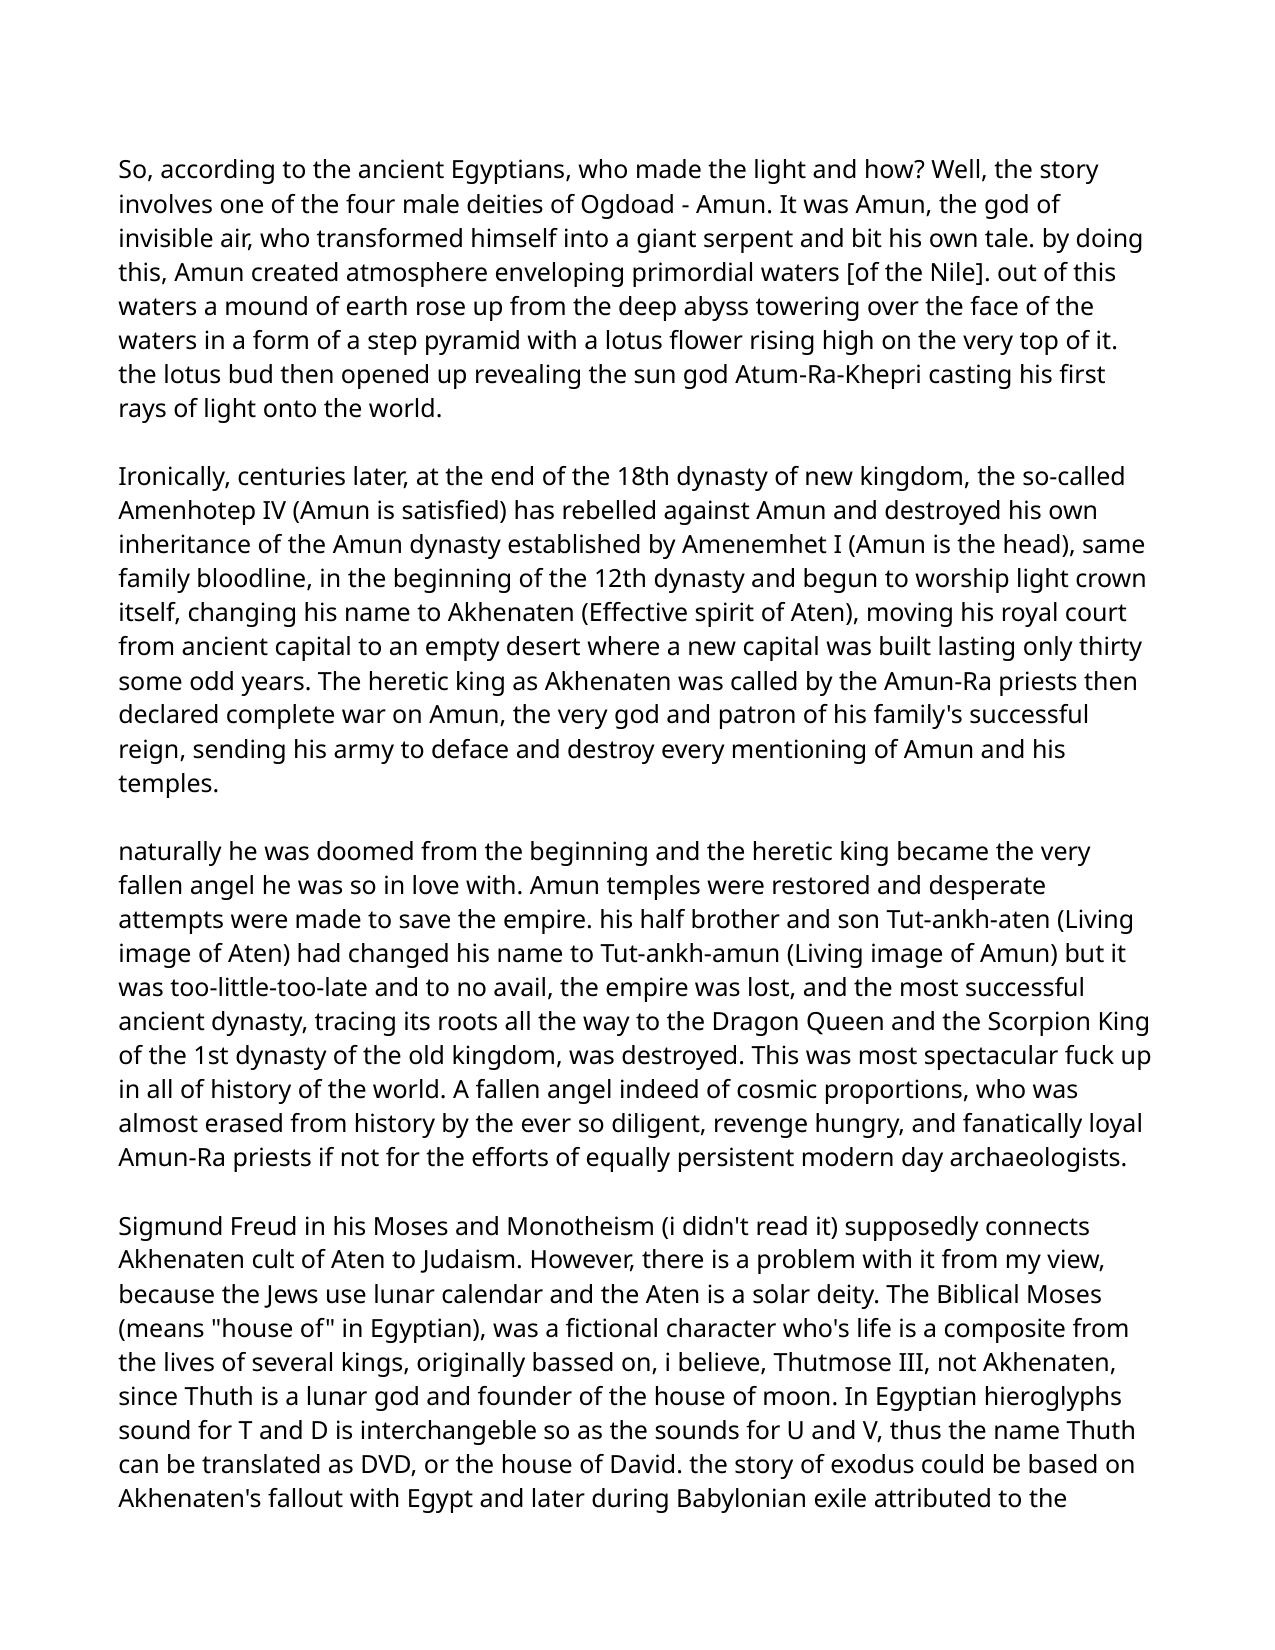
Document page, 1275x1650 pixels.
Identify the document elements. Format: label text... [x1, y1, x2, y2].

text So, according to the ancient Egyptians, who made the light and how? Well, the story involves one of the four male deities of Ogdoad - Amun. It was Amun, the god of invisible air, who transformed himself into a giant serpent and bit his own tale. by doing this, Amun created atmosphere enveloping primordial waters [of the Nile]. out of this waters a mound of earth rose up from the deep abyss towering over the face of the waters in a form of a step pyramid with a lotus flower rising high on the very top of it. the lotus bud then opened up revealing the sun god Atum-Ra-Khepri casting his first rays of light onto the world. Ironically, centuries later, at the end of the 18th dynasty of new kingdom, the so-called Amenhotep IV (Amun is satisfied) has rebelled against Amun and destroyed his own inheritance of the Amun dynasty established by Amenemhet I (Amun is the head), same family bloodline, in the beginning of the 12th dynasty and begun to worship light crown itself, changing his name to Akhenaten (Effective spirit of Aten), moving his royal court from ancient capital to an empty desert where a new capital was built lasting only thirty some odd years. The heretic king as Akhenaten was called by the Amun-Ra priests then declared complete war on Amun, the very god and patron of his family's successful reign, sending his army to deface and destroy every mentioning of Amun and his temples. naturally he was doomed from the beginning and the heretic king became the very fallen angel he was so in love with. Amun temples were restored and desperate attempts were made to save the empire. his half brother and son Tut-ankh-aten (Living image of Aten) had changed his name to Tut-ankh-amun (Living image of Amun) but it was too-little-too-late and to no avail, the empire was lost, and the most successful ancient dynasty, tracing its roots all the way to the Dragon Queen and the Scorpion King of the 1st dynasty of the old kingdom, was destroyed. This was most spectacular fuck up in all of history of the world. A fallen angel indeed of cosmic proportions, who was almost erased from history by the ever so diligent, revenge hungry, and fanatically loyal Amun-Ra priests if not for the efforts of equally persistent modern day archaeologists. Sigmund Freud in his Moses and Monotheism (i didn't read it) supposedly connects Akhenaten cult of Aten to Judaism. However, there is a problem with it from my view, because the Jews use lunar calendar and the Aten is a solar deity. The Biblical Moses (means "house of" in Egyptian), was a fictional character who's life is a composite from the lives of several kings, originally bassed on, i believe, Thutmose III, not Akhenaten, since Thuth is a lunar god and founder of the house of moon. In Egyptian hieroglyphs sound for T and D is interchangeble so as the sounds for U and V, thus the name Thuth can be translated as DVD, or the house of David. the story of exodus could be based on Akhenaten's fallout with Egypt and later during Babylonian exile attributed to the [118, 118, 1157, 1515]
